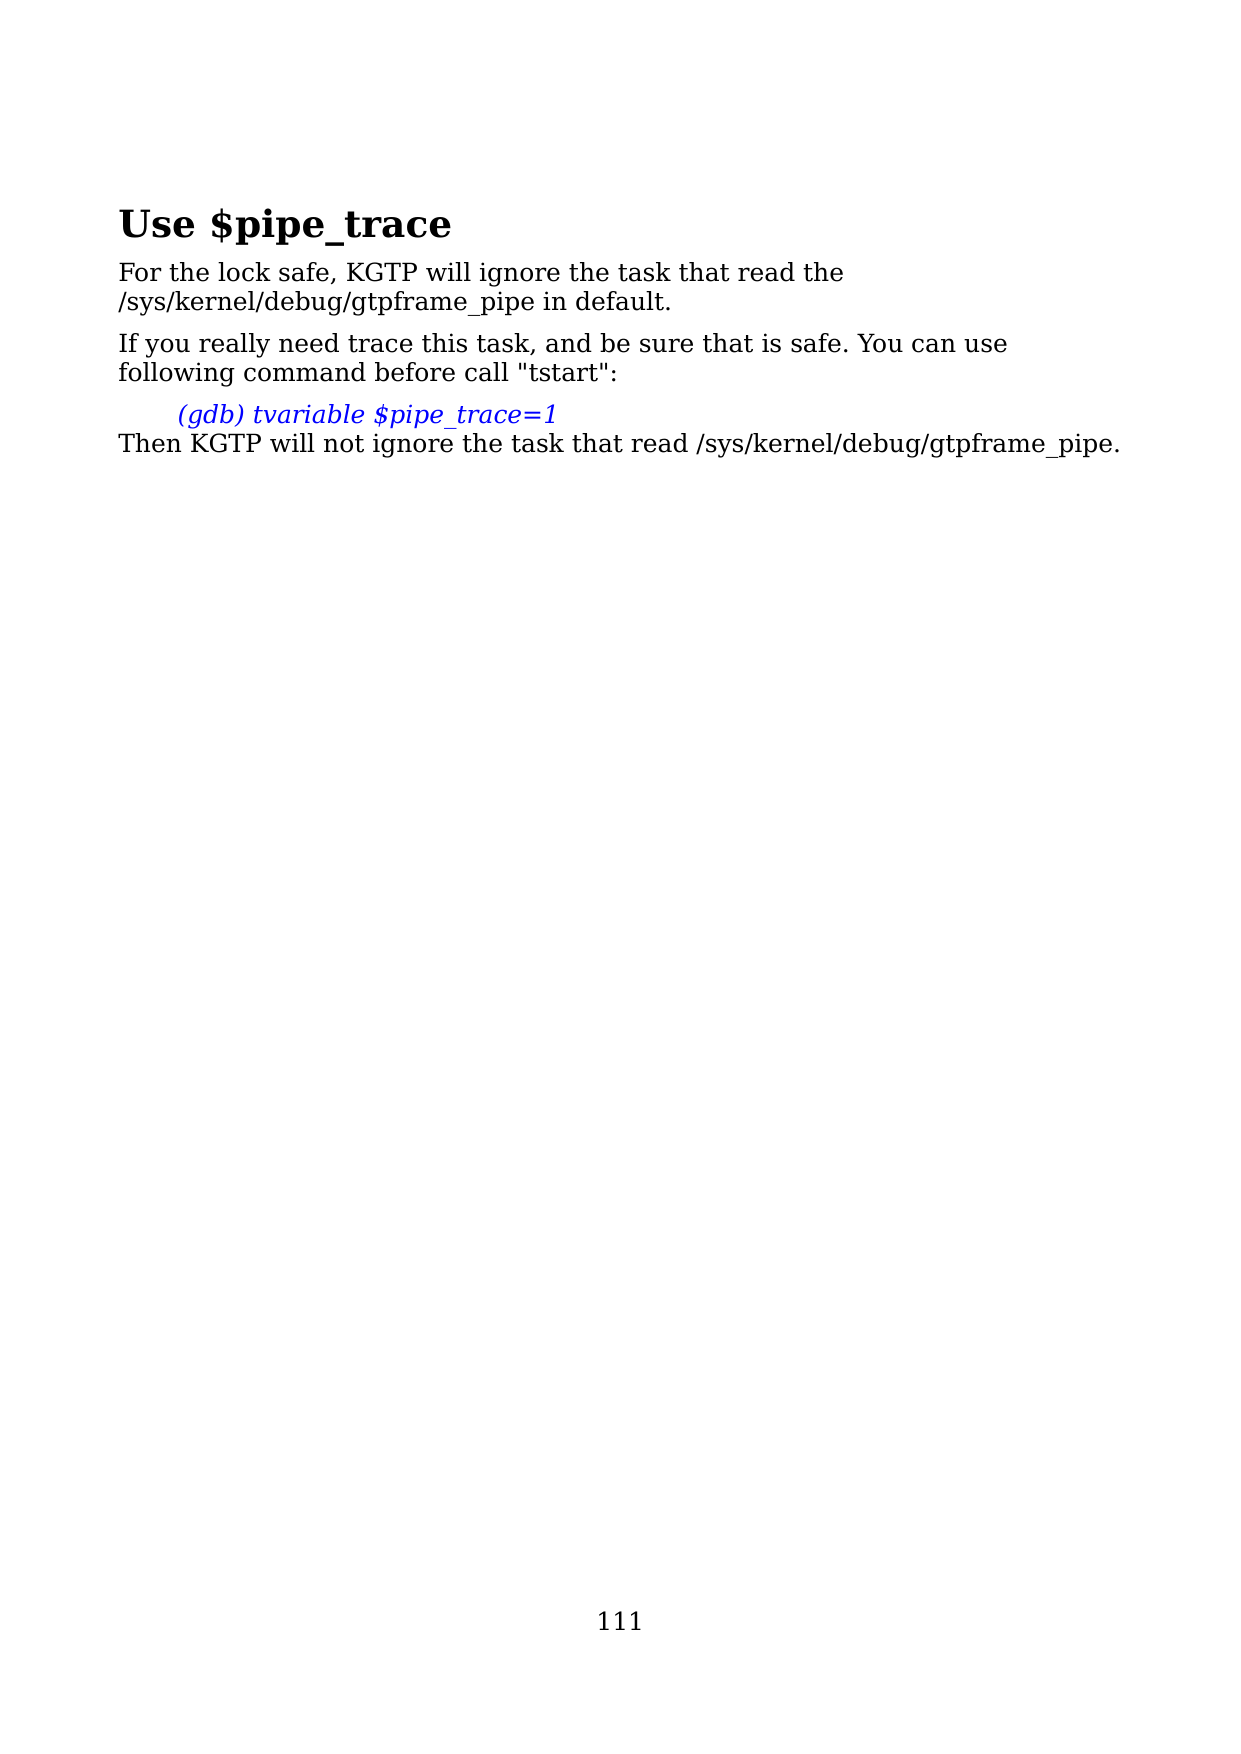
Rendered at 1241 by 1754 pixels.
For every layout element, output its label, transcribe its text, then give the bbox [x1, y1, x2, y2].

subtitle Use $pipe_trace [118, 202, 1122, 246]
text (gdb) tvariable $pipe_trace=1 [177, 400, 1063, 429]
text Then KGTP will not ignore the task that read /sys/kernel/debug/gtpframe_pipe. [118, 429, 1122, 458]
text If you really need trace this task, and be sure that is safe. You can use following command before call "tstart": [118, 329, 1122, 387]
text For the lock safe, KGTP will ignore the task that read the /sys/kernel/debug/gtpframe_pipe in default. [118, 258, 1122, 317]
